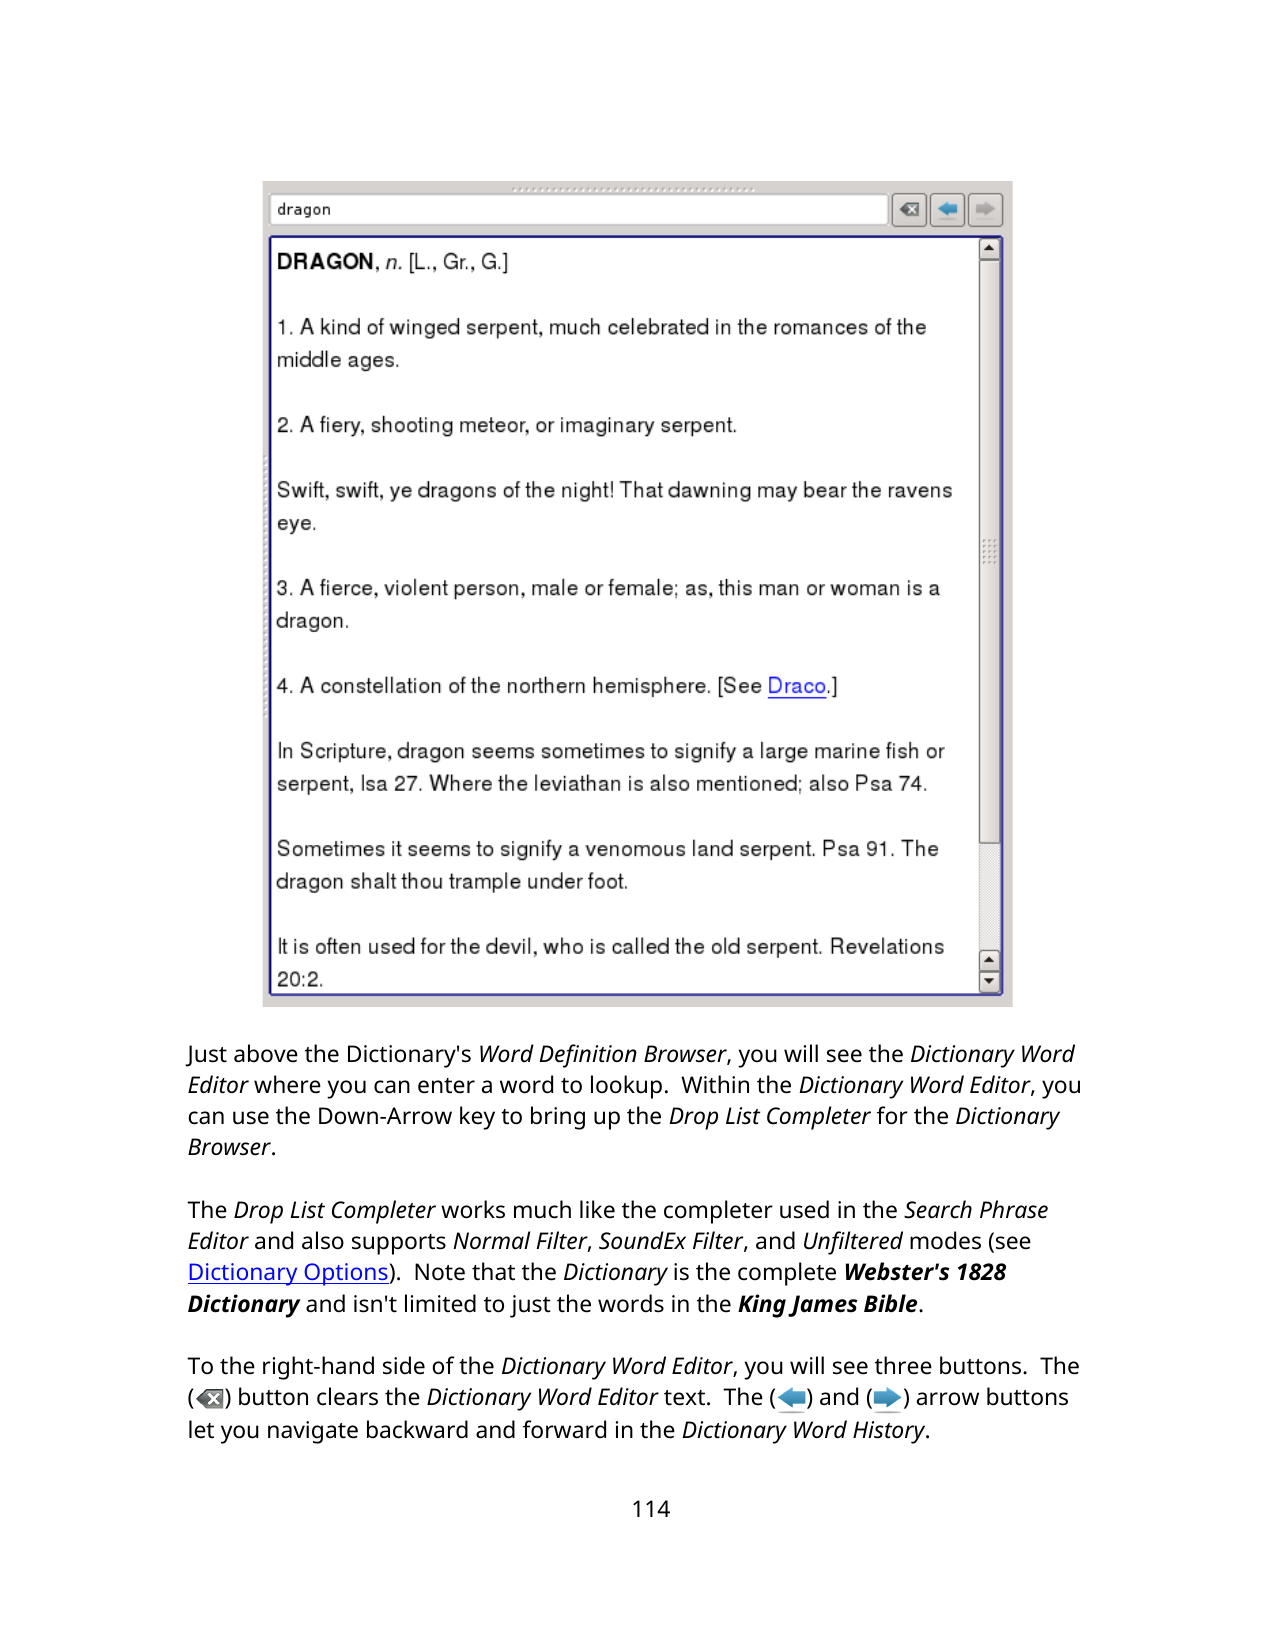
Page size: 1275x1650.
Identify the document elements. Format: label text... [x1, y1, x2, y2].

picture [776, 1383, 807, 1414]
picture [194, 1383, 225, 1414]
picture [262, 181, 1013, 1007]
picture [872, 1383, 903, 1414]
text The Drop List Completer works much like the completer used in the Search Phrase Editor and also supports Normal Filter, SoundEx Filter, and Unfiltered modes (see Dictionary Options). Note that the Dictionary is the complete Webster's 1828 Dictionary and isn't limited to just the words in the King James Bible. [187, 1194, 1087, 1319]
text Just above the Dictionary's Word Definition Browser, you will see the Dictionary Word Editor where you can enter a word to lookup. Within the Dictionary Word Editor, you can use the Down-Arrow key to bring up the Drop List Completer for the Dictionary Browser. [187, 1037, 1087, 1162]
text To the right-hand side of the Dictionary Word Editor, you will see three buttons. The () button clears the Dictionary Word Editor text. The () and () arrow buttons let you navigate backward and forward in the Dictionary Word History. [187, 1350, 1087, 1445]
